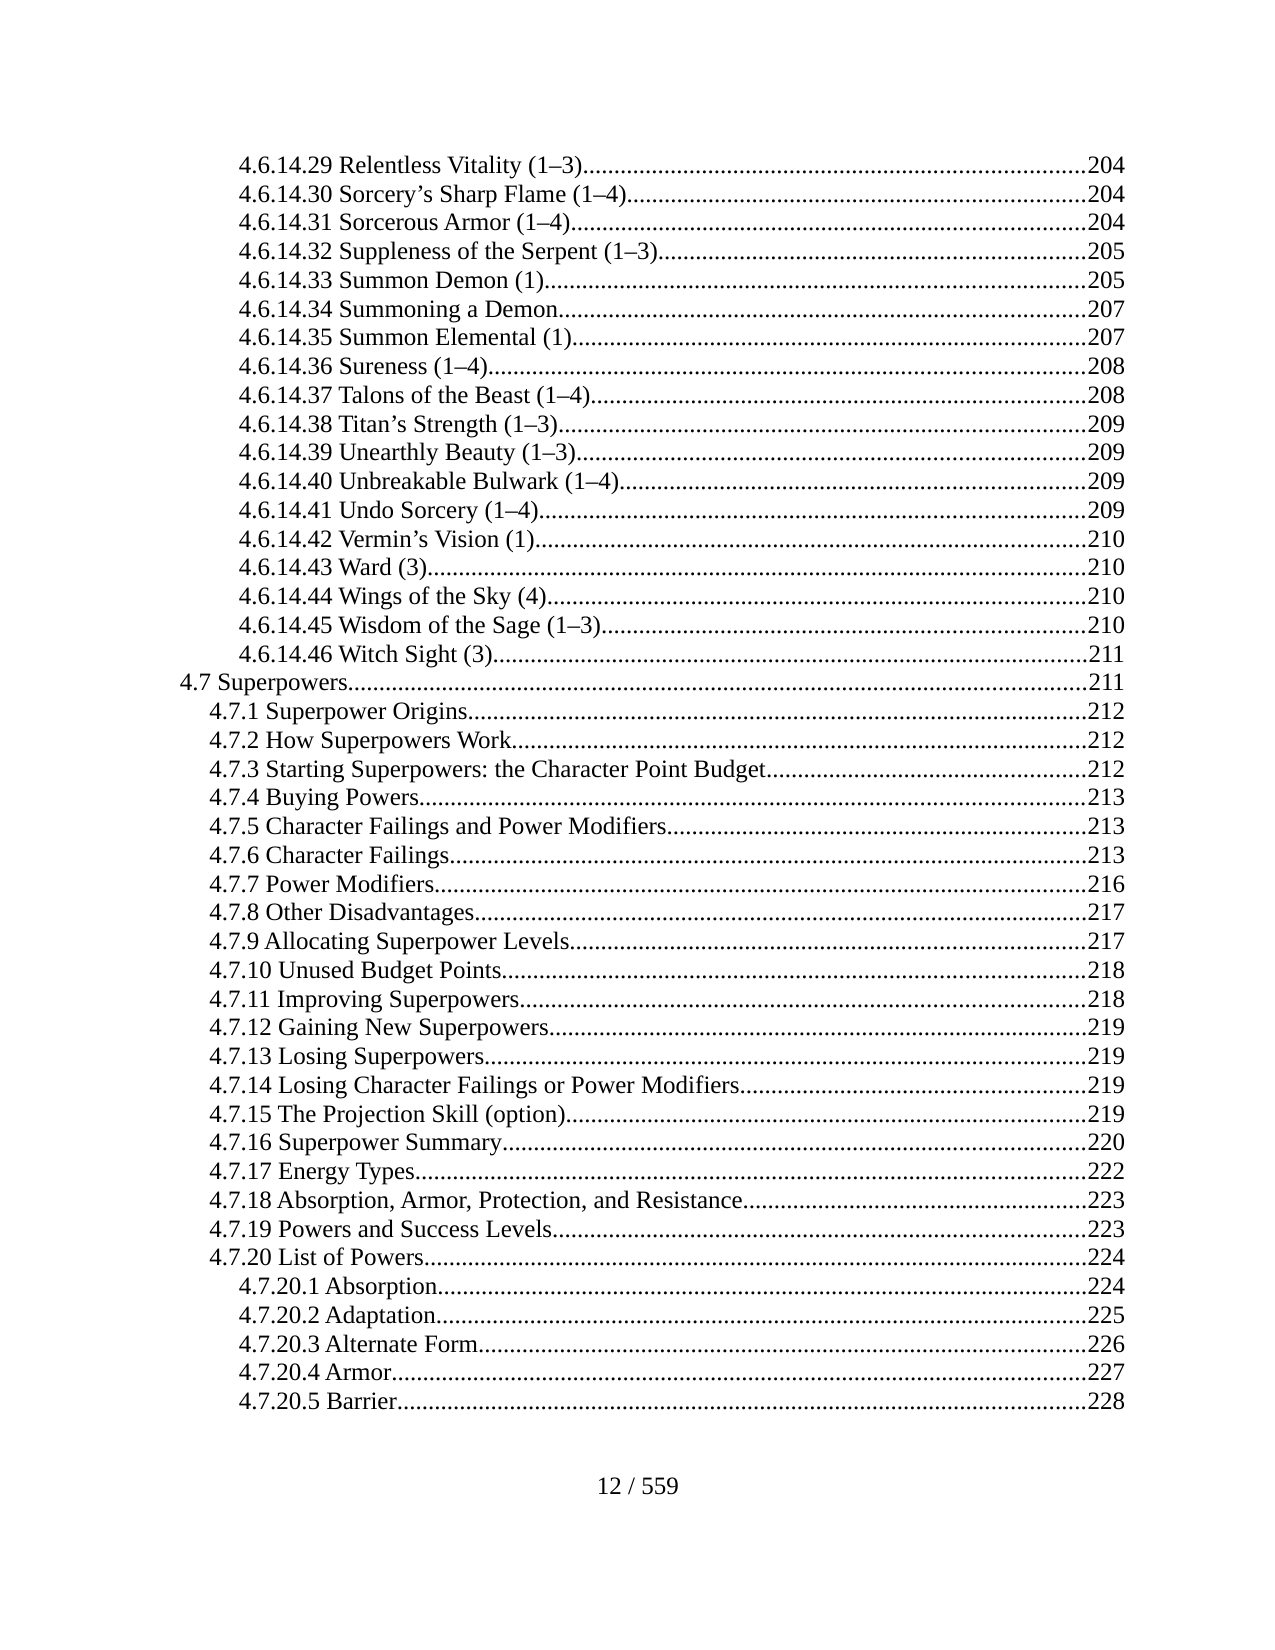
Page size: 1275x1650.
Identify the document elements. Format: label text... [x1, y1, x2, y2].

text 4.7.7 Power Modifiers 216 [209, 869, 1125, 897]
text 4.7.19 Powers and Success Levels 223 [209, 1214, 1125, 1242]
text 4.6.14.33 Summon Demon (1) 205 [238, 265, 1125, 294]
text 4.7.9 Allocating Superpower Levels 217 [209, 926, 1125, 955]
text 4.7.20 List of Powers 224 [209, 1242, 1125, 1271]
text 4.7.20.3 Alternate Form 226 [238, 1329, 1125, 1357]
text 4.7.18 Absorption, Armor, Protection, and Resistance 223 [209, 1185, 1125, 1214]
text 4.7.8 Other Disadvantages 217 [209, 897, 1125, 926]
text 4.7.6 Character Failings 213 [209, 840, 1125, 869]
text 4.6.14.46 Witch Sight (3) 211 [238, 639, 1125, 667]
text 4.6.14.29 Relentless Vitality (1–3) 204 [238, 150, 1125, 179]
text 4.7.20.5 Barrier 228 [238, 1386, 1125, 1415]
text 4.7.14 Losing Character Failings or Power Modifiers 219 [209, 1070, 1125, 1099]
text 4.6.14.44 Wings of the Sky (4) 210 [238, 581, 1125, 610]
text 4.7 Superpowers 211 [179, 667, 1125, 696]
text 4.7.4 Buying Powers 213 [209, 782, 1125, 811]
text 4.6.14.41 Undo Sorcery (1–4) 209 [238, 495, 1125, 524]
text 4.7.12 Gaining New Superpowers 219 [209, 1012, 1125, 1041]
text 4.7.20.2 Adaptation 225 [238, 1300, 1125, 1329]
text 4.7.15 The Projection Skill (option) 219 [209, 1099, 1125, 1127]
text 4.7.1 Superpower Origins 212 [209, 696, 1125, 725]
text 4.6.14.37 Talons of the Beast (1–4) 208 [238, 380, 1125, 409]
text 4.6.14.38 Titan’s Strength (1–3) 209 [238, 409, 1125, 437]
text 4.6.14.42 Vermin’s Vision (1) 210 [238, 524, 1125, 552]
text 4.6.14.30 Sorcery’s Sharp Flame (1–4) 204 [238, 179, 1125, 207]
text 4.6.14.34 Summoning a Demon 207 [238, 294, 1125, 322]
text 4.7.13 Losing Superpowers 219 [209, 1041, 1125, 1070]
text 4.7.11 Improving Superpowers 218 [209, 984, 1125, 1012]
text 4.7.17 Energy Types 222 [209, 1156, 1125, 1185]
text 4.7.2 How Superpowers Work 212 [209, 725, 1125, 754]
text 4.6.14.31 Sorcerous Armor (1–4) 204 [238, 207, 1125, 236]
text 4.6.14.45 Wisdom of the Sage (1–3) 210 [238, 610, 1125, 639]
text 4.6.14.39 Unearthly Beauty (1–3) 209 [238, 437, 1125, 466]
text 4.6.14.36 Sureness (1–4) 208 [238, 351, 1125, 380]
text 4.7.5 Character Failings and Power Modifiers 213 [209, 811, 1125, 840]
text 4.7.16 Superpower Summary 220 [209, 1127, 1125, 1156]
text 4.6.14.43 Ward (3) 210 [238, 552, 1125, 581]
text 4.7.10 Unused Budget Points 218 [209, 955, 1125, 984]
text 4.7.20.4 Armor 227 [238, 1357, 1125, 1386]
text 4.6.14.32 Suppleness of the Serpent (1–3) 205 [238, 236, 1125, 265]
text 4.7.20.1 Absorption 224 [238, 1271, 1125, 1300]
text 4.6.14.40 Unbreakable Bulwark (1–4) 209 [238, 466, 1125, 495]
text 4.6.14.35 Summon Elemental (1) 207 [238, 322, 1125, 351]
text 4.7.3 Starting Superpowers: the Character Point Budget 212 [209, 754, 1125, 782]
